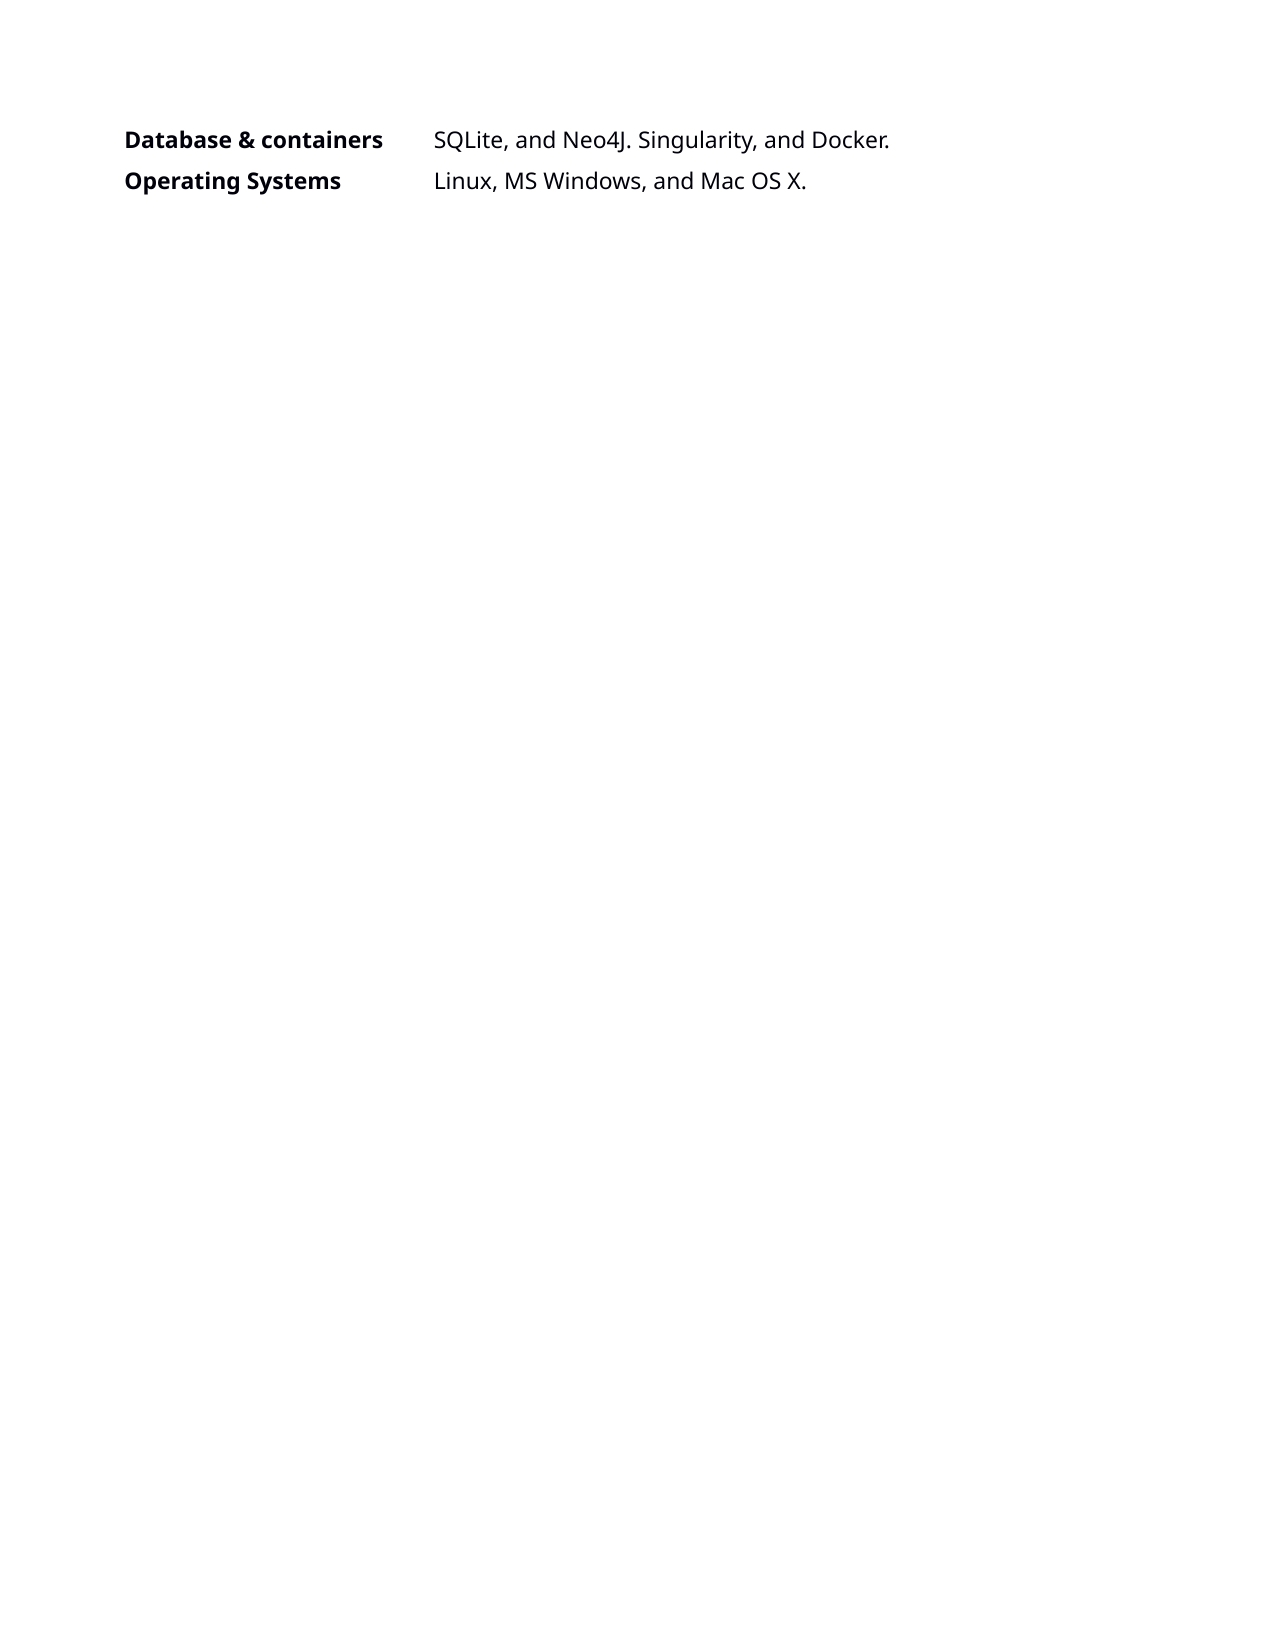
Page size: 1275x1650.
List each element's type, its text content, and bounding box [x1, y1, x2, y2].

table_cell SQLite, and Neo4J. Singularity, and Docker. [428, 118, 1157, 158]
table_cell Database & containers [118, 118, 427, 158]
table_cell Linux, MS Windows, and Mac OS X. [428, 159, 1157, 199]
table_cell Operating Systems [118, 159, 427, 199]
